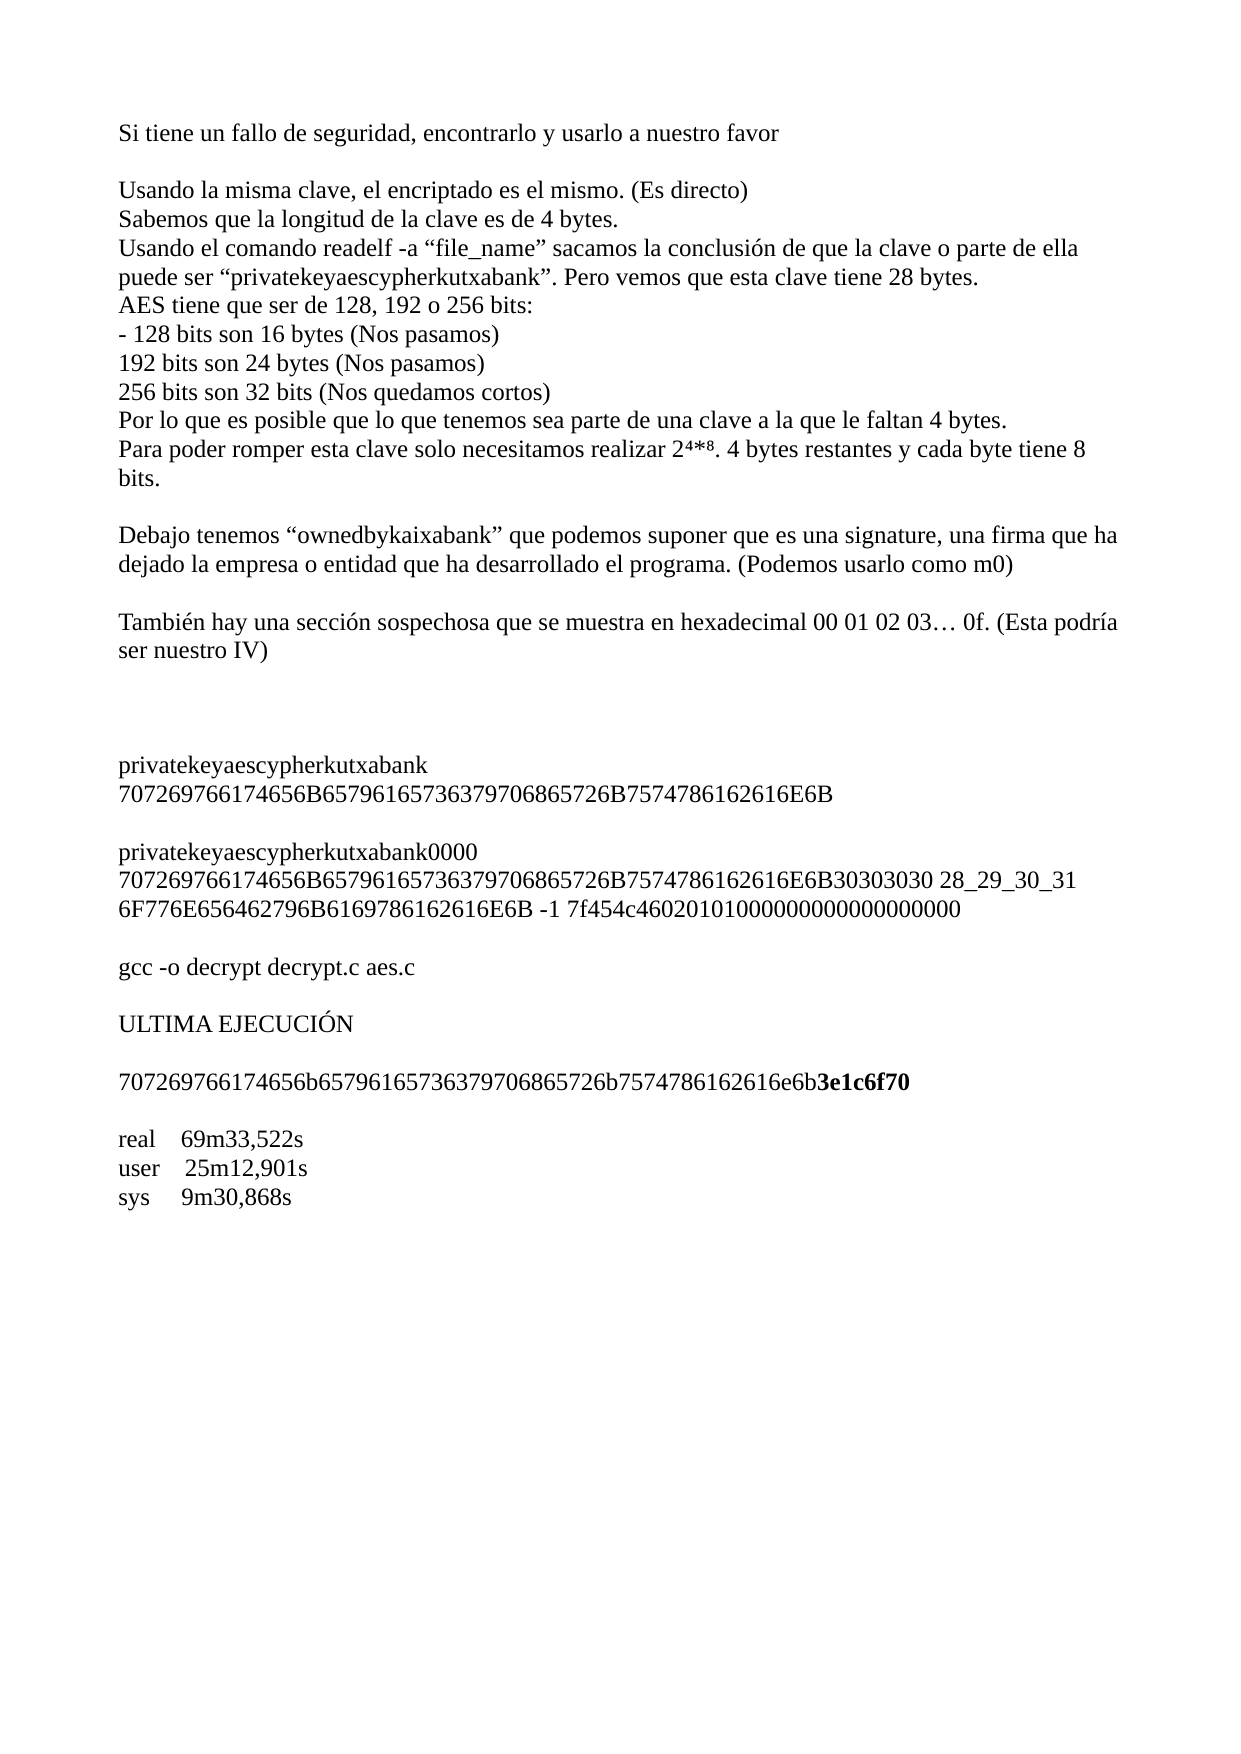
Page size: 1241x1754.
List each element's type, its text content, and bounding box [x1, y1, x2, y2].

text 192 bits son 24 bytes (Nos pasamos) [118, 348, 1122, 377]
text gcc -o decrypt decrypt.c aes.c [118, 952, 1122, 981]
text Si tiene un fallo de seguridad, encontrarlo y usarlo a nuestro favor [118, 118, 1122, 147]
text real 69m33,522s [118, 1124, 1122, 1153]
text Por lo que es posible que lo que tenemos sea parte de una clave a la que le faltan 4 bytes. [118, 406, 1122, 434]
text privatekeyaescypherkutxabank [118, 751, 1122, 779]
text 707269766174656b65796165736379706865726b7574786162616e6b3e1c6f70 [118, 1067, 1122, 1096]
text - 128 bits son 16 bytes (Nos pasamos) [118, 319, 1122, 348]
text 707269766174656B65796165736379706865726B7574786162616E6B30303030 28_29_30_31 6F776E656462796B6169786162616E6B -1 7f454c46020101000000000000000000 [118, 866, 1122, 923]
text Sabemos que la longitud de la clave es de 4 bytes. [118, 204, 1122, 233]
text 256 bits son 32 bits (Nos quedamos cortos) [118, 377, 1122, 406]
text sys 9m30,868s [118, 1182, 1122, 1211]
text Usando el comando readelf -a “file_name” sacamos la conclusión de que la clave o parte de ella puede ser “privatekeyaescypherkutxabank”. Pero vemos que esta clave tiene 28 bytes. [118, 233, 1122, 291]
text ULTIMA EJECUCIÓN [118, 1009, 1122, 1038]
text AES tiene que ser de 128, 192 o 256 bits: [118, 291, 1122, 319]
text privatekeyaescypherkutxabank0000 [118, 837, 1122, 866]
text Usando la misma clave, el encriptado es el mismo. (Es directo) [118, 176, 1122, 204]
text También hay una sección sospechosa que se muestra en hexadecimal 00 01 02 03… 0f. (Esta podría ser nuestro IV) [118, 607, 1122, 664]
text 707269766174656B65796165736379706865726B7574786162616E6B [118, 779, 1122, 808]
text Para poder romper esta clave solo necesitamos realizar 2⁴*⁸. 4 bytes restantes y cada byte tiene 8 bits. [118, 434, 1122, 492]
text Debajo tenemos “ownedbykaixabank” que podemos suponer que es una signature, una firma que ha dejado la empresa o entidad que ha desarrollado el programa. (Podemos usarlo como m0) [118, 521, 1122, 578]
text user 25m12,901s [118, 1153, 1122, 1182]
